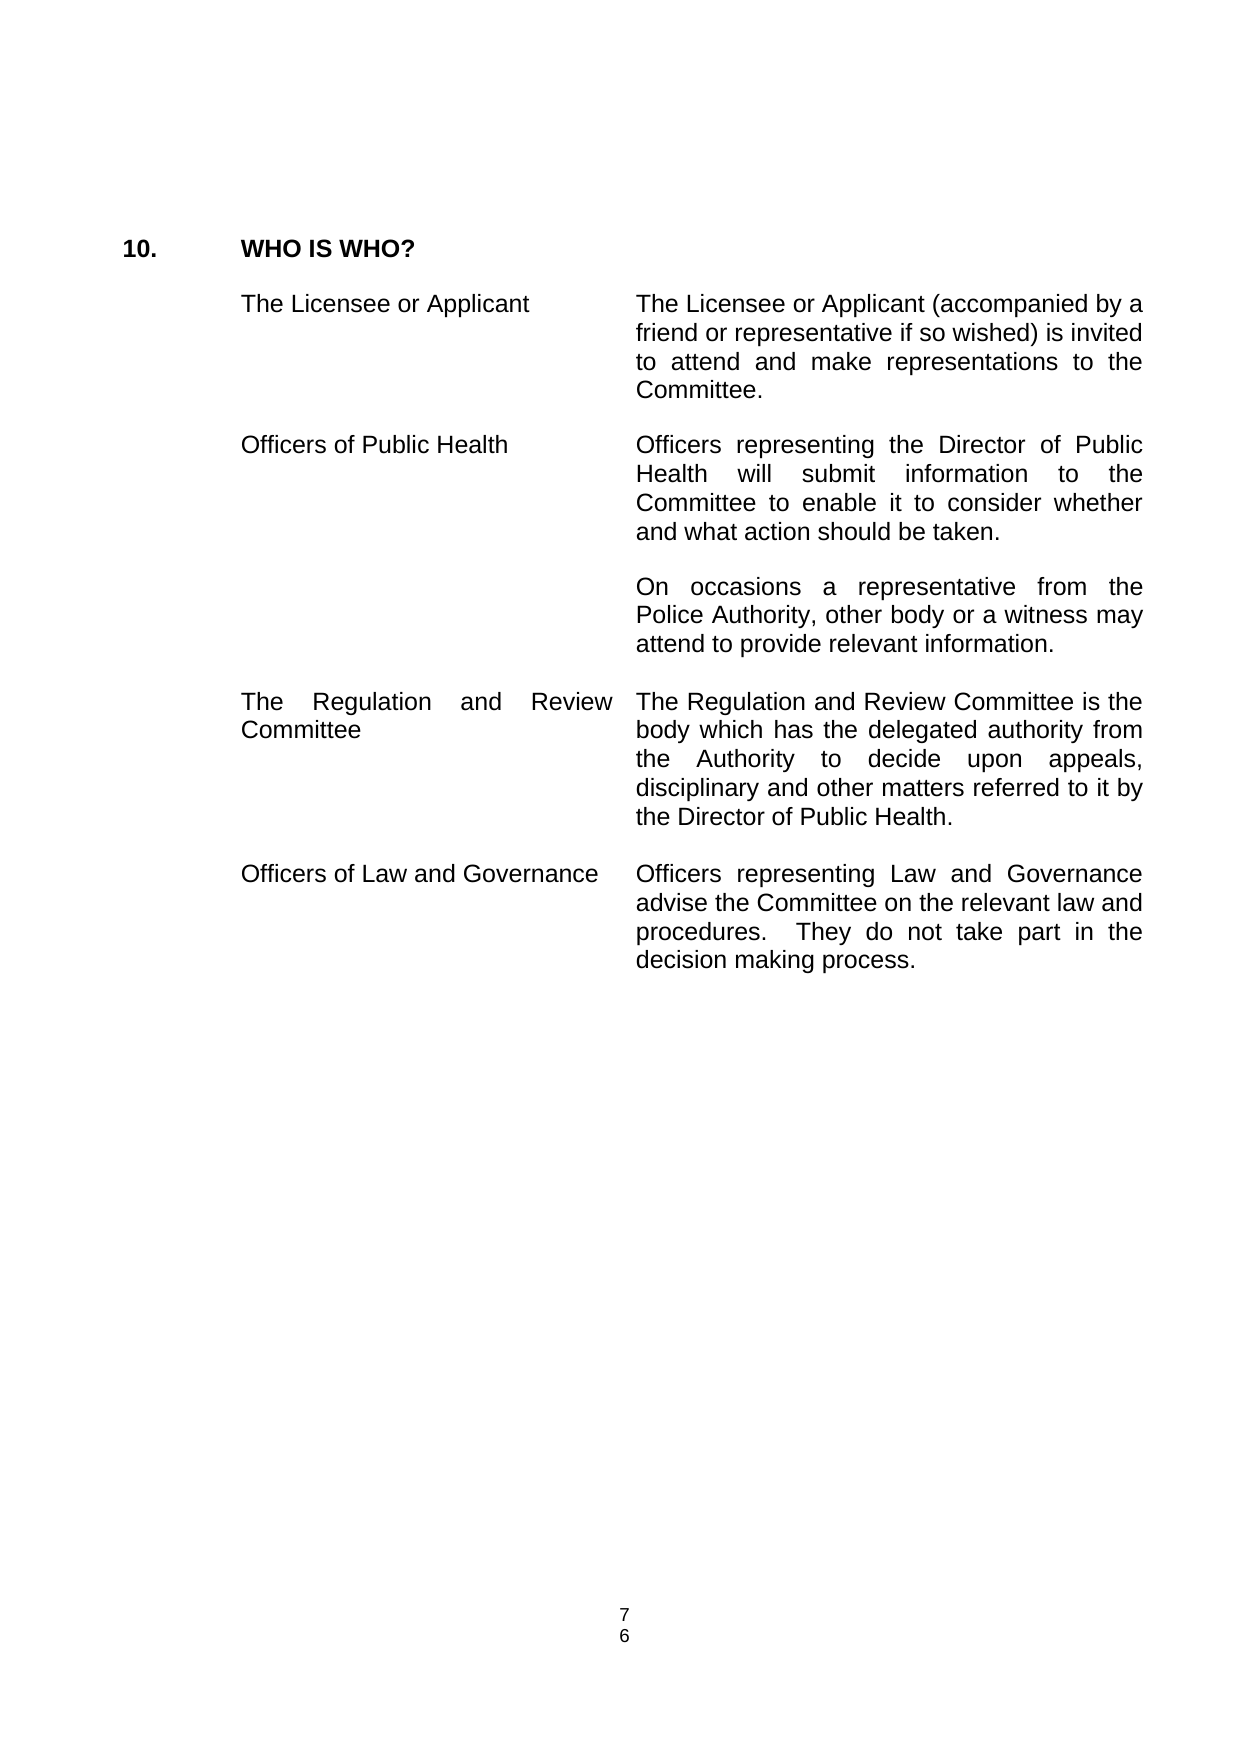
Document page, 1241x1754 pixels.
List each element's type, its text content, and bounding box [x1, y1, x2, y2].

table_cell [229, 830, 624, 859]
table_cell Officers representing the Director of Public Health will submit information to the Committee to enable it to consider whether and what action should be taken. [624, 430, 1155, 545]
table_cell [111, 974, 229, 1003]
table_cell [229, 545, 624, 572]
table_cell Officers of Law and Governance [229, 859, 624, 974]
table_cell [229, 404, 624, 430]
table_cell Officers of Public Health [229, 430, 624, 545]
table_cell 10. [111, 234, 229, 263]
table_cell [229, 150, 1155, 207]
table_cell [229, 572, 624, 687]
table_cell [229, 263, 1155, 289]
table_cell The Licensee or Applicant [229, 289, 624, 404]
table_cell [111, 263, 229, 289]
table_cell [229, 974, 624, 1003]
table_cell [624, 974, 1155, 1003]
table_cell [111, 404, 229, 430]
table_cell [111, 545, 229, 572]
table_cell The Regulation and Review Committee is the body which has the delegated authority from the Authority to decide upon appeals, disciplinary and other matters referred to it by the Director of Public Health. [624, 687, 1155, 830]
table_cell [111, 830, 229, 859]
table_cell The Licensee or Applicant (accompanied by a friend or representative if so wished) is invited to attend and make representations to the Committee. [624, 289, 1155, 404]
table_cell [111, 150, 229, 207]
table_cell [624, 545, 1155, 572]
table_cell [229, 208, 1155, 234]
table_cell On occasions a representative from the Police Authority, other body or a witness may attend to provide relevant information. [624, 572, 1155, 687]
table_cell The Regulation and Review Committee [229, 687, 624, 830]
table_cell [111, 687, 229, 830]
table_cell Officers representing Law and Governance advise the Committee on the relevant law and procedures. They do not take part in the decision making process. [624, 859, 1155, 974]
table_cell [624, 404, 1155, 430]
table_cell WHO IS WHO? [229, 234, 1155, 263]
table_cell [111, 572, 229, 687]
table_cell [111, 208, 229, 234]
table_cell [111, 859, 229, 974]
table_cell [624, 830, 1155, 859]
table_cell [111, 430, 229, 545]
table_cell [111, 289, 229, 404]
